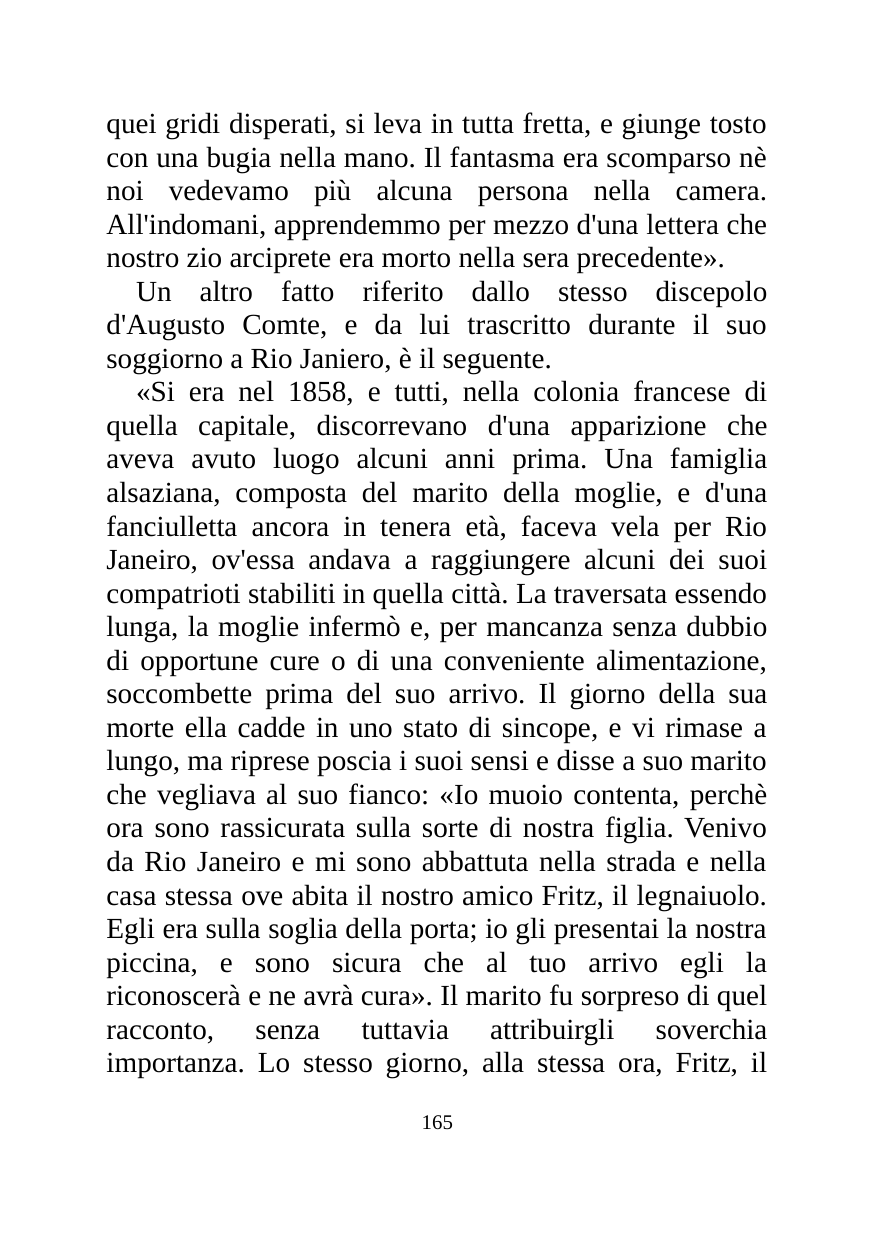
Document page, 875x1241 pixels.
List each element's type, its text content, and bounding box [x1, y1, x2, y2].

text Un altro fatto riferito dallo stesso discepolo d'Augusto Comte, e da lui trascritto durante il suo soggiorno a Rio Janiero, è il seguente. [106, 274, 768, 374]
text «Si era nel 1858, e tutti, nella colonia francese di quella capitale, discorrevano d'una apparizione che aveva avuto luogo alcuni anni prima. Una famiglia alsaziana, composta del marito della moglie, e d'una fanciulletta ancora in tenera età, faceva vela per Rio Janeiro, ov'essa andava a raggiungere alcuni dei suoi compatrioti stabiliti in quella città. La traversata essendo lunga, la moglie infermò e, per mancanza senza dubbio di opportune cure o di una conveniente alimentazione, soccombette prima del suo arrivo. Il giorno della sua morte ella cadde in uno stato di sincope, e vi rimase a lungo, ma riprese poscia i suoi sensi e disse a suo marito che vegliava al suo fianco: «Io muoio contenta, perchè ora sono rassicurata sulla sorte di nostra figlia. Venivo da Rio Janeiro e mi sono abbattuta nella strada e nella casa stessa ove abita il nostro amico Fritz, il legnaiuolo. Egli era sulla soglia della porta; io gli presentai la nostra piccina, e sono sicura che al tuo arrivo egli la riconoscerà e ne avrà cura». Il marito fu sorpreso di quel racconto, senza tuttavia attribuirgli soverchia importanza. Lo stesso giorno, alla stessa ora, Fritz, il [106, 374, 768, 1079]
text quei gridi disperati, si leva in tutta fretta, e giunge tosto con una bugia nella mano. Il fantasma era scomparso nè noi vedevamo più alcuna persona nella camera. All'indomani, apprendemmo per mezzo d'una lettera che nostro zio arciprete era morto nella sera precedente». [106, 106, 768, 274]
